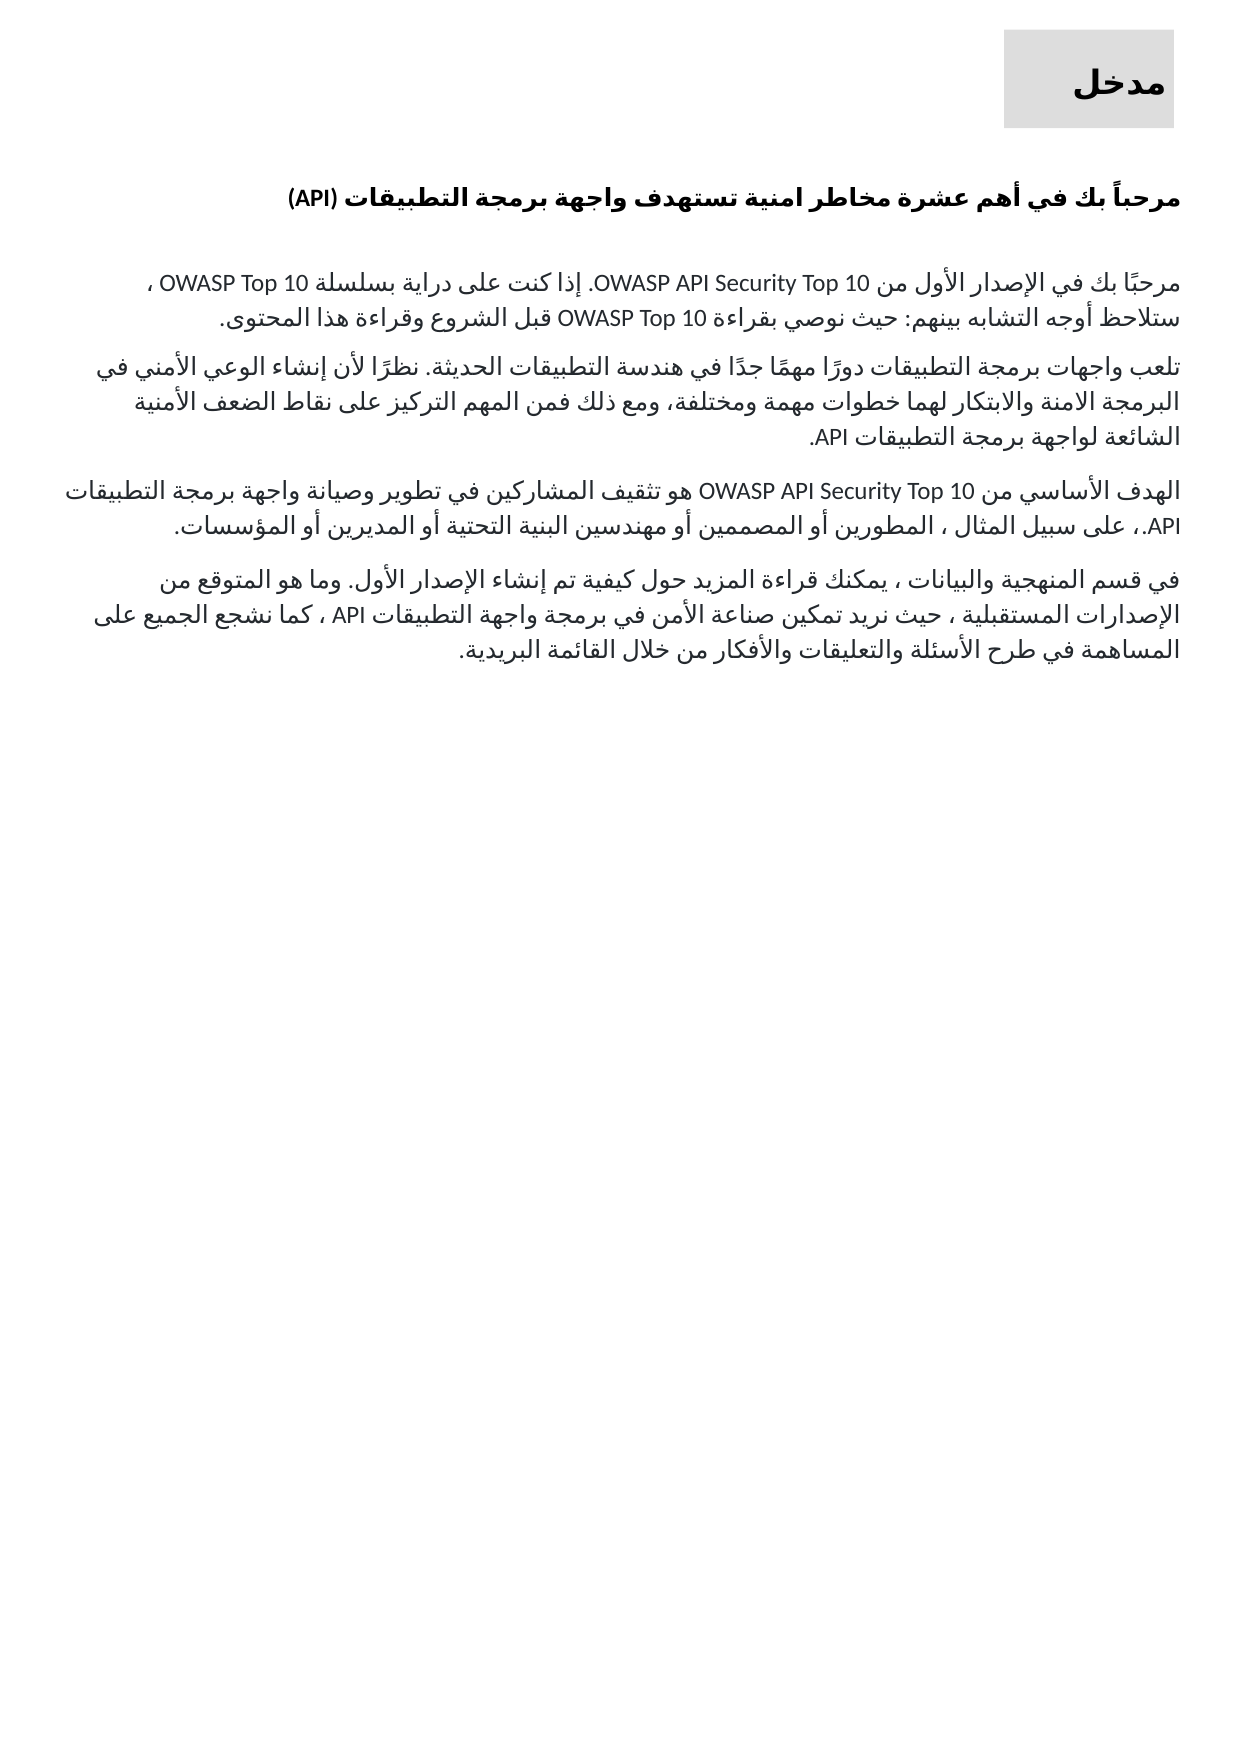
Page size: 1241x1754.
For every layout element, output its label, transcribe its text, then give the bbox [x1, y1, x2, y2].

text مرحباً بك في أهم عشرة مخاطر امنية تستهدف واجهة برمجة التطبيقات (API) [59, 182, 1181, 213]
text تلعب واجهات برمجة التطبيقات دورًا مهمًا جدًا في هندسة التطبيقات الحديثة. نظرًا لأن إنشاء الوعي الأمني في البرمجة الامنة والابتكار لهما خطوات مهمة ومختلفة، ومع ذلك فمن المهم التركيز على نقاط الضعف الأمنية الشائعة لواجهة برمجة التطبيقات API. [59, 351, 1181, 452]
text في قسم المنهجية والبيانات ، يمكنك قراءة المزيد حول كيفية تم إنشاء الإصدار الأول. وما هو المتوقع من الإصدارات المستقبلية ، حيث نريد تمكين صناعة الأمن في برمجة واجهة التطبيقات API ، كما نشجع الجميع على المساهمة في طرح الأسئلة والتعليقات والأفكار من خلال القائمة البريدية. [59, 564, 1181, 664]
text الهدف الأساسي من OWASP API Security Top 10 هو تثقيف المشاركين في تطوير وصيانة واجهة برمجة التطبيقات API.، على سبيل المثال ، المطورين أو المصممين أو مهندسين البنية التحتية أو المديرين أو المؤسسات. [59, 475, 1181, 541]
text مرحبًا بك في الإصدار الأول من OWASP API Security Top 10. إذا كنت على دراية بسلسلة OWASP Top 10 ، ستلاحظ أوجه التشابه بينهم: حيث نوصي بقراءة OWASP Top 10 قبل الشروع وقراءة هذا المحتوى. [59, 232, 1181, 332]
